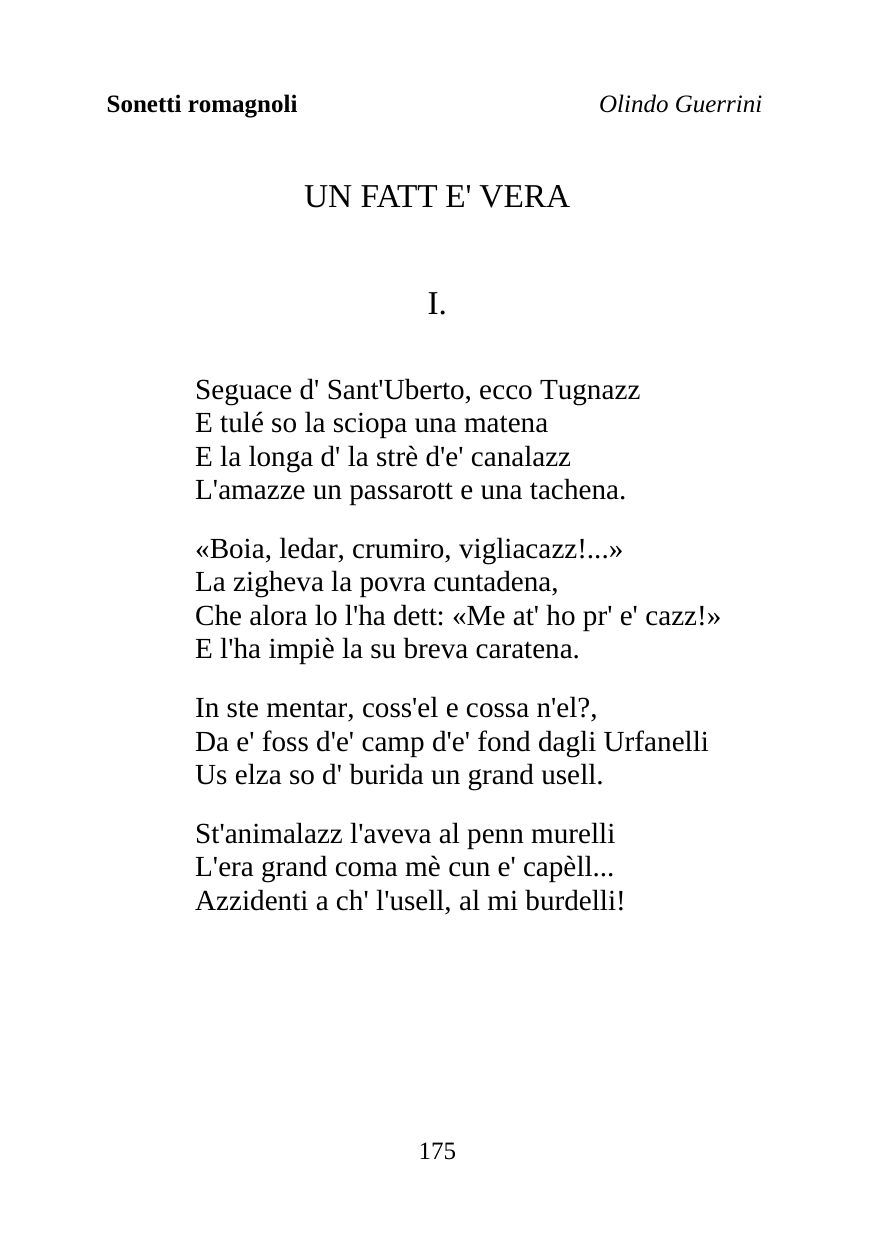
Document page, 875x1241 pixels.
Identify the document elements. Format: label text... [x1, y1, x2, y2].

subtitle UN FATT E' VERA [106, 176, 768, 214]
text St'animalazz l'aveva al penn murelli L'era grand coma mè cun e' capèll... Azzidenti a ch' l'usell, al mi burdelli! [195, 816, 768, 916]
text «Boia, ledar, crumiro, vigliacazz!...» La zigheva la povra cuntadena, Che alora lo l'ha dett: «Me at' ho pr' e' cazz!» E l'ha impiè la su breva caratena. [195, 531, 768, 665]
text Seguace d' Sant'Uberto, ecco Tugnazz E tulé so la sciopa una matena E la longa d' la strè d'e' canalazz L'amazze un passarott e una tachena. [195, 372, 768, 506]
subtitle I. [106, 283, 768, 322]
text In ste mentar, coss'el e cossa n'el?, Da e' foss d'e' camp d'e' fond dagli Urfanelli Us elza so d' burida un grand usell. [195, 690, 768, 791]
